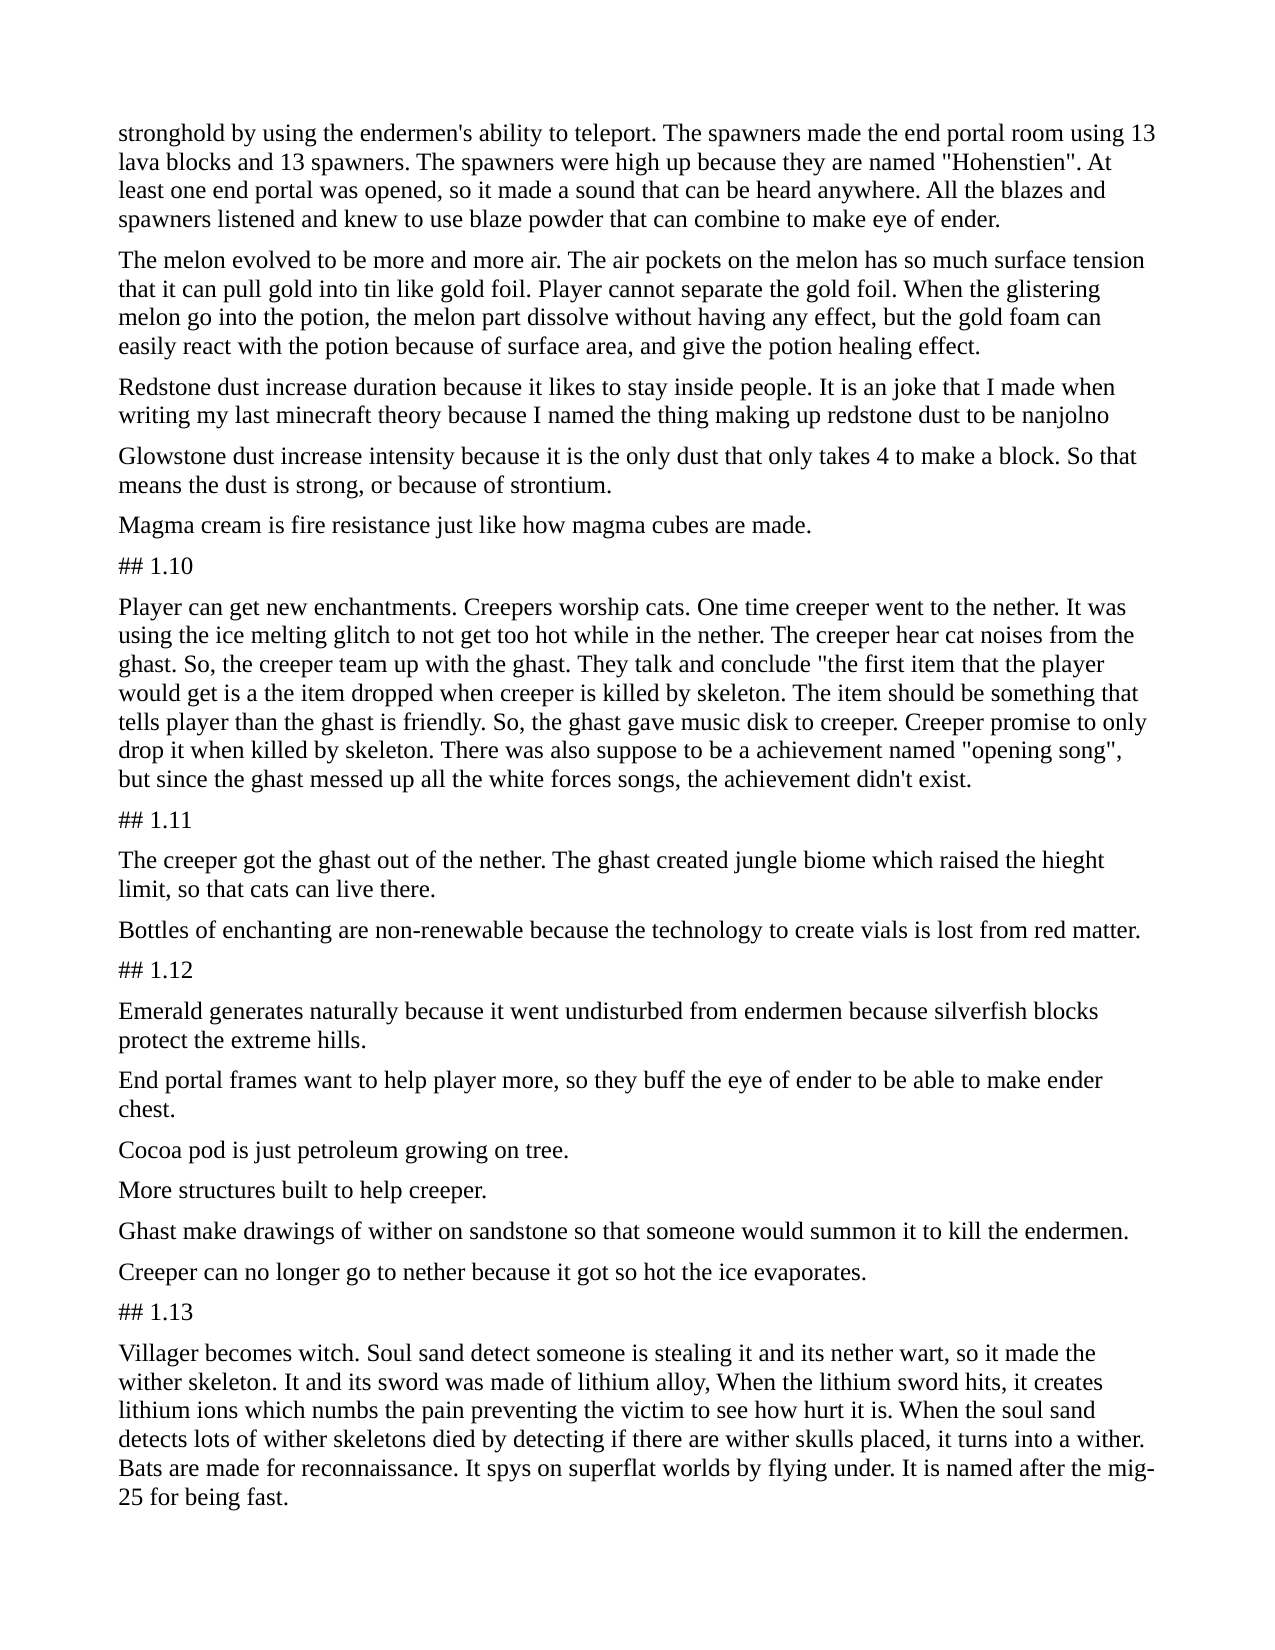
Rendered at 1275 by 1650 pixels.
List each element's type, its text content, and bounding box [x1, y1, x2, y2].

text Villager becomes witch. Soul sand detect someone is stealing it and its nether wart, so it made the wither skeleton. It and its sword was made of lithium alloy, When the lithium sword hits, it creates lithium ions which numbs the pain preventing the victim to see how hurt it is. When the soul sand detects lots of wither skeletons died by detecting if there are wither skulls placed, it turns into a wither. Bats are made for reconnaissance. It spys on superflat worlds by flying under. It is named after the mig-25 for being fast. [118, 1338, 1157, 1511]
text ## 1.12 [118, 956, 1157, 984]
text ## 1.11 [118, 805, 1157, 834]
text Magma cream is fire resistance just like how magma cubes are made. [118, 511, 1157, 539]
text Creeper can no longer go to nether because it got so hot the ice evaporates. [118, 1257, 1157, 1286]
text The creeper got the ghast out of the nether. The ghast created jungle biome which raised the hieght limit, so that cats can live there. [118, 846, 1157, 903]
text Player can get new enchantments. Creepers worship cats. One time creeper went to the nether. It was using the ice melting glitch to not get too hot while in the nether. The creeper hear cat noises from the ghast. So, the creeper team up with the ghast. They talk and conclude "the first item that the player would get is a the item dropped when creeper is killed by skeleton. The item should be something that tells player than the ghast is friendly. So, the ghast gave music disk to creeper. Creeper promise to only drop it when killed by skeleton. There was also suppose to be a achievement named "opening song", but since the ghast messed up all the white forces songs, the achievement didn't exist. [118, 592, 1157, 793]
text ## 1.13 [118, 1297, 1157, 1326]
text More structures built to help creeper. [118, 1176, 1157, 1204]
text ## 1.10 [118, 551, 1157, 580]
text The melon evolved to be more and more air. The air pockets on the melon has so much surface tension that it can pull gold into tin like gold foil. Player cannot separate the gold foil. When the glistering melon go into the potion, the melon part dissolve without having any effect, but the gold foam can easily react with the potion because of surface area, and give the potion healing effect. [118, 245, 1157, 360]
text End portal frames want to help player more, so they buff the eye of ender to be able to make ender chest. [118, 1066, 1157, 1123]
text Cocoa pod is just petroleum growing on tree. [118, 1135, 1157, 1164]
text Bottles of enchanting are non-renewable because the technology to create vials is lost from red matter. [118, 915, 1157, 944]
text Emerald generates naturally because it went undisturbed from endermen because silverfish blocks protect the extreme hills. [118, 996, 1157, 1054]
text stronghold by using the endermen's ability to teleport. The spawners made the end portal room using 13 lava blocks and 13 spawners. The spawners were high up because they are named "Hohenstien". At least one end portal was opened, so it made a sound that can be heard anywhere. All the blazes and spawners listened and knew to use blaze powder that can combine to make eye of ender. [118, 118, 1157, 233]
text Glowstone dust increase intensity because it is the only dust that only takes 4 to make a block. So that means the dust is strong, or because of strontium. [118, 441, 1157, 499]
text Redstone dust increase duration because it likes to stay inside people. It is an joke that I made when writing my last minecraft theory because I named the thing making up redstone dust to be nanjolno [118, 372, 1157, 429]
text Ghast make drawings of wither on sandstone so that someone would summon it to kill the endermen. [118, 1216, 1157, 1245]
